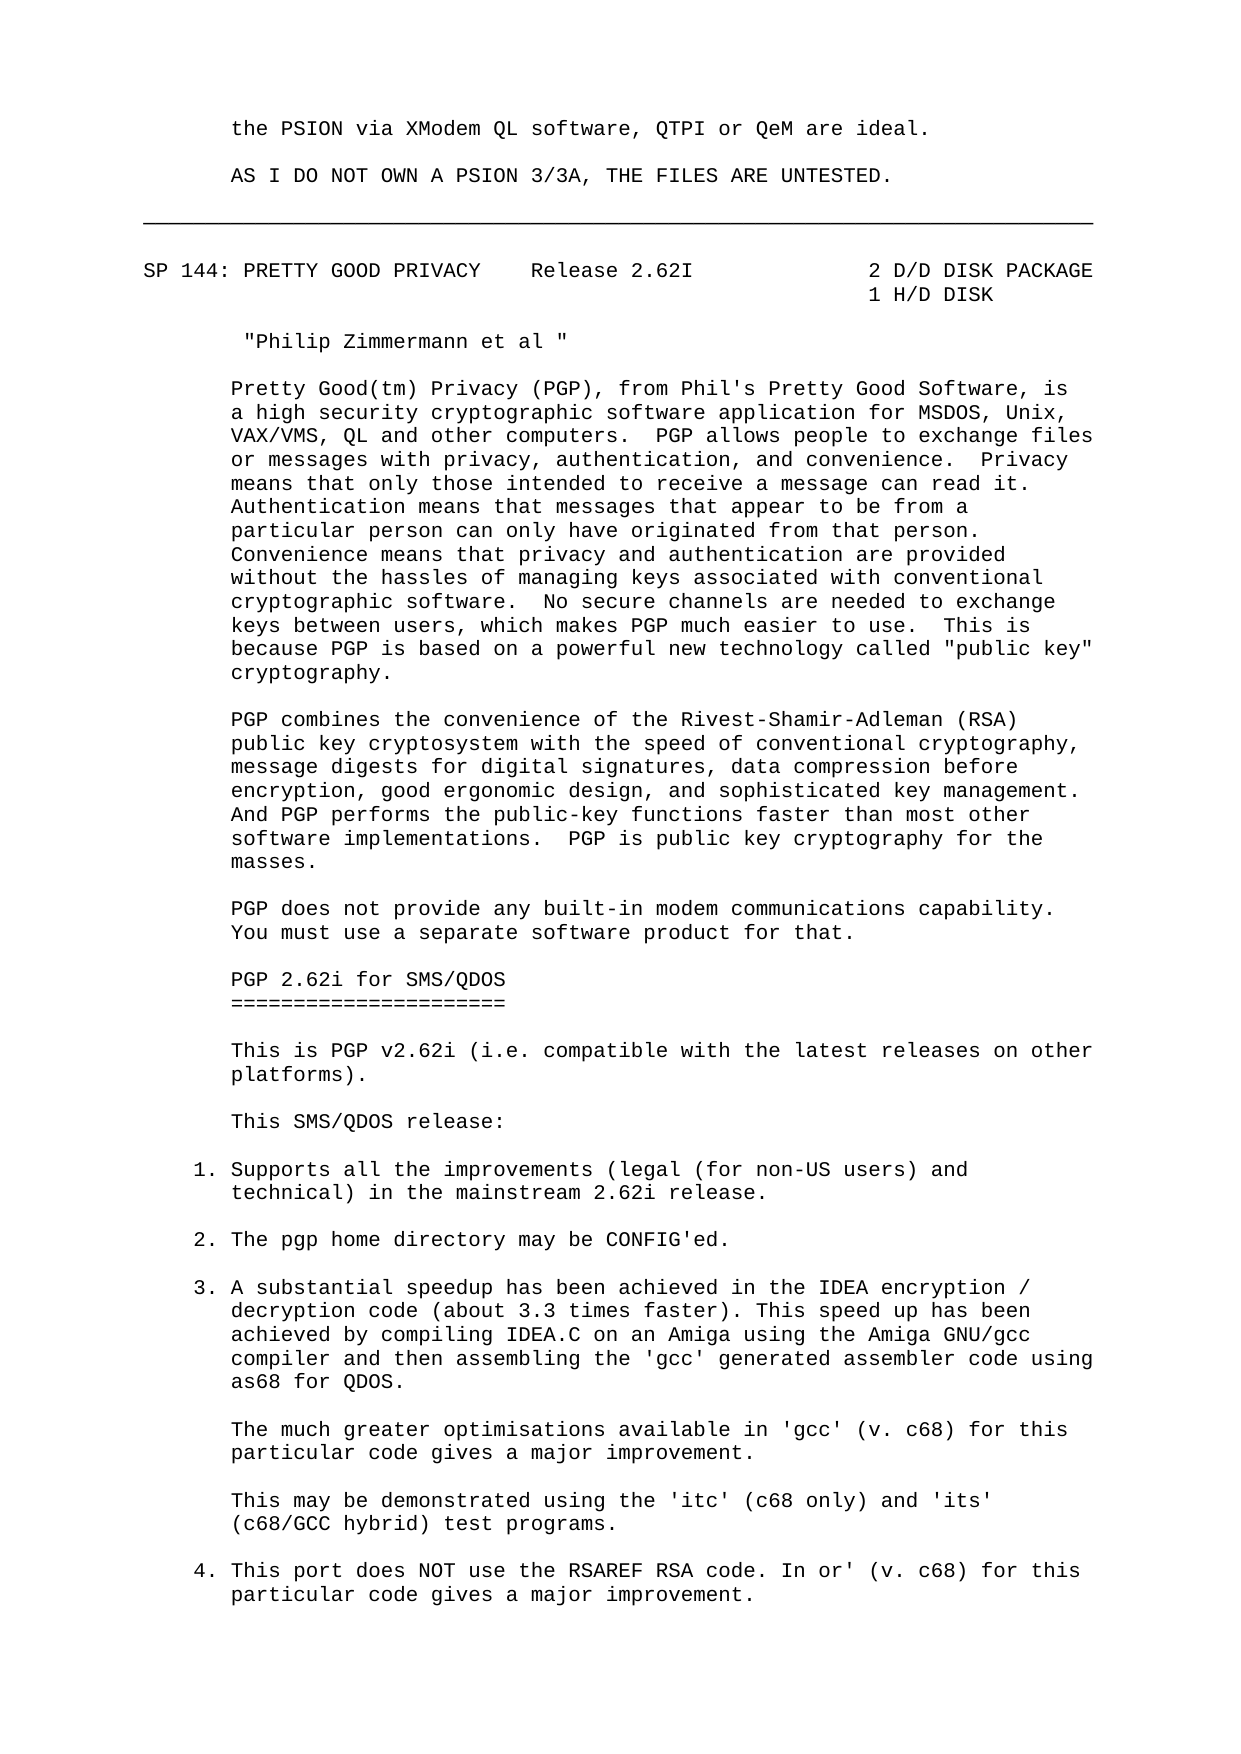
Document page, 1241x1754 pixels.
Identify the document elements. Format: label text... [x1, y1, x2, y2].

text 4. This port does NOT use the RSAREF RSA code. In or' (v. c68) for this [118, 1561, 1122, 1584]
text You must use a separate software product for that. [118, 922, 1122, 946]
text as68 for QDOS. [118, 1371, 1122, 1395]
text Convenience means that privacy and authentication are provided [118, 544, 1122, 567]
text cryptography. [118, 662, 1122, 686]
text particular code gives a major improvement. [118, 1584, 1122, 1608]
text 1 H/D DISK [118, 284, 1122, 307]
text a high security cryptographic software application for MSDOS, Unix, [118, 402, 1122, 426]
text ====================== [118, 993, 1122, 1017]
text This is PGP v2.62i (i.e. compatible with the latest releases on other [118, 1040, 1122, 1064]
text message digests for digital signatures, data compression before [118, 757, 1122, 780]
text 1. Supports all the improvements (legal (for non-US users) and [118, 1158, 1122, 1182]
text particular code gives a major improvement. [118, 1442, 1122, 1466]
text PGP does not provide any built-in modem communications capability. [118, 898, 1122, 922]
text or messages with privacy, authentication, and convenience. Privacy [118, 449, 1122, 473]
text the PSION via XModem QL software, QTPI or QeM are ideal. [118, 118, 1122, 142]
text masses. [118, 851, 1122, 875]
text keys between users, which makes PGP much easier to use. This is [118, 615, 1122, 638]
text public key cryptosystem with the speed of conventional cryptography, [118, 733, 1122, 757]
text 2. The pgp home directory may be CONFIG'ed. [118, 1229, 1122, 1253]
text achieved by compiling IDEA.C on an Amiga using the Amiga GNU/gcc [118, 1324, 1122, 1348]
text cryptographic software. No secure channels are needed to exchange [118, 591, 1122, 615]
text And PGP performs the public-key functions faster than most other [118, 804, 1122, 827]
text This SMS/QDOS release: [118, 1111, 1122, 1135]
text software implementations. PGP is public key cryptography for the [118, 827, 1122, 851]
text AS I DO NOT OWN A PSION 3/3A, THE FILES ARE UNTESTED. [118, 165, 1122, 189]
text encryption, good ergonomic design, and sophisticated key management. [118, 780, 1122, 804]
text The much greater optimisations available in 'gcc' (v. c68) for this [118, 1419, 1122, 1442]
text SP 144: PRETTY GOOD PRIVACY Release 2.62I 2 D/D DISK PACKAGE [118, 260, 1122, 284]
text (c68/GCC hybrid) test programs. [118, 1513, 1122, 1537]
text because PGP is based on a powerful new technology called "public key" [118, 638, 1122, 662]
text VAX/VMS, QL and other computers. PGP allows people to exchange files [118, 426, 1122, 449]
text Authentication means that messages that appear to be from a [118, 496, 1122, 520]
text PGP combines the convenience of the Rivest-Shamir-Adleman (RSA) [118, 709, 1122, 733]
text "Philip Zimmermann et al " [118, 331, 1122, 354]
text Pretty Good(tm) Privacy (PGP), from Phil's Pretty Good Software, is [118, 378, 1122, 402]
text without the hassles of managing keys associated with conventional [118, 567, 1122, 591]
text technical) in the mainstream 2.62i release. [118, 1182, 1122, 1206]
text decryption code (about 3.3 times faster). This speed up has been [118, 1300, 1122, 1324]
text This may be demonstrated using the 'itc' (c68 only) and 'its' [118, 1489, 1122, 1513]
text particular person can only have originated from that person. [118, 520, 1122, 544]
text means that only those intended to receive a message can read it. [118, 473, 1122, 496]
text platforms). [118, 1064, 1122, 1088]
text ──────────────────────────────────────────────────────────────────────────── [118, 213, 1122, 236]
text PGP 2.62i for SMS/QDOS [118, 969, 1122, 993]
text compiler and then assembling the 'gcc' generated assembler code using [118, 1348, 1122, 1371]
text 3. A substantial speedup has been achieved in the IDEA encryption / [118, 1277, 1122, 1300]
